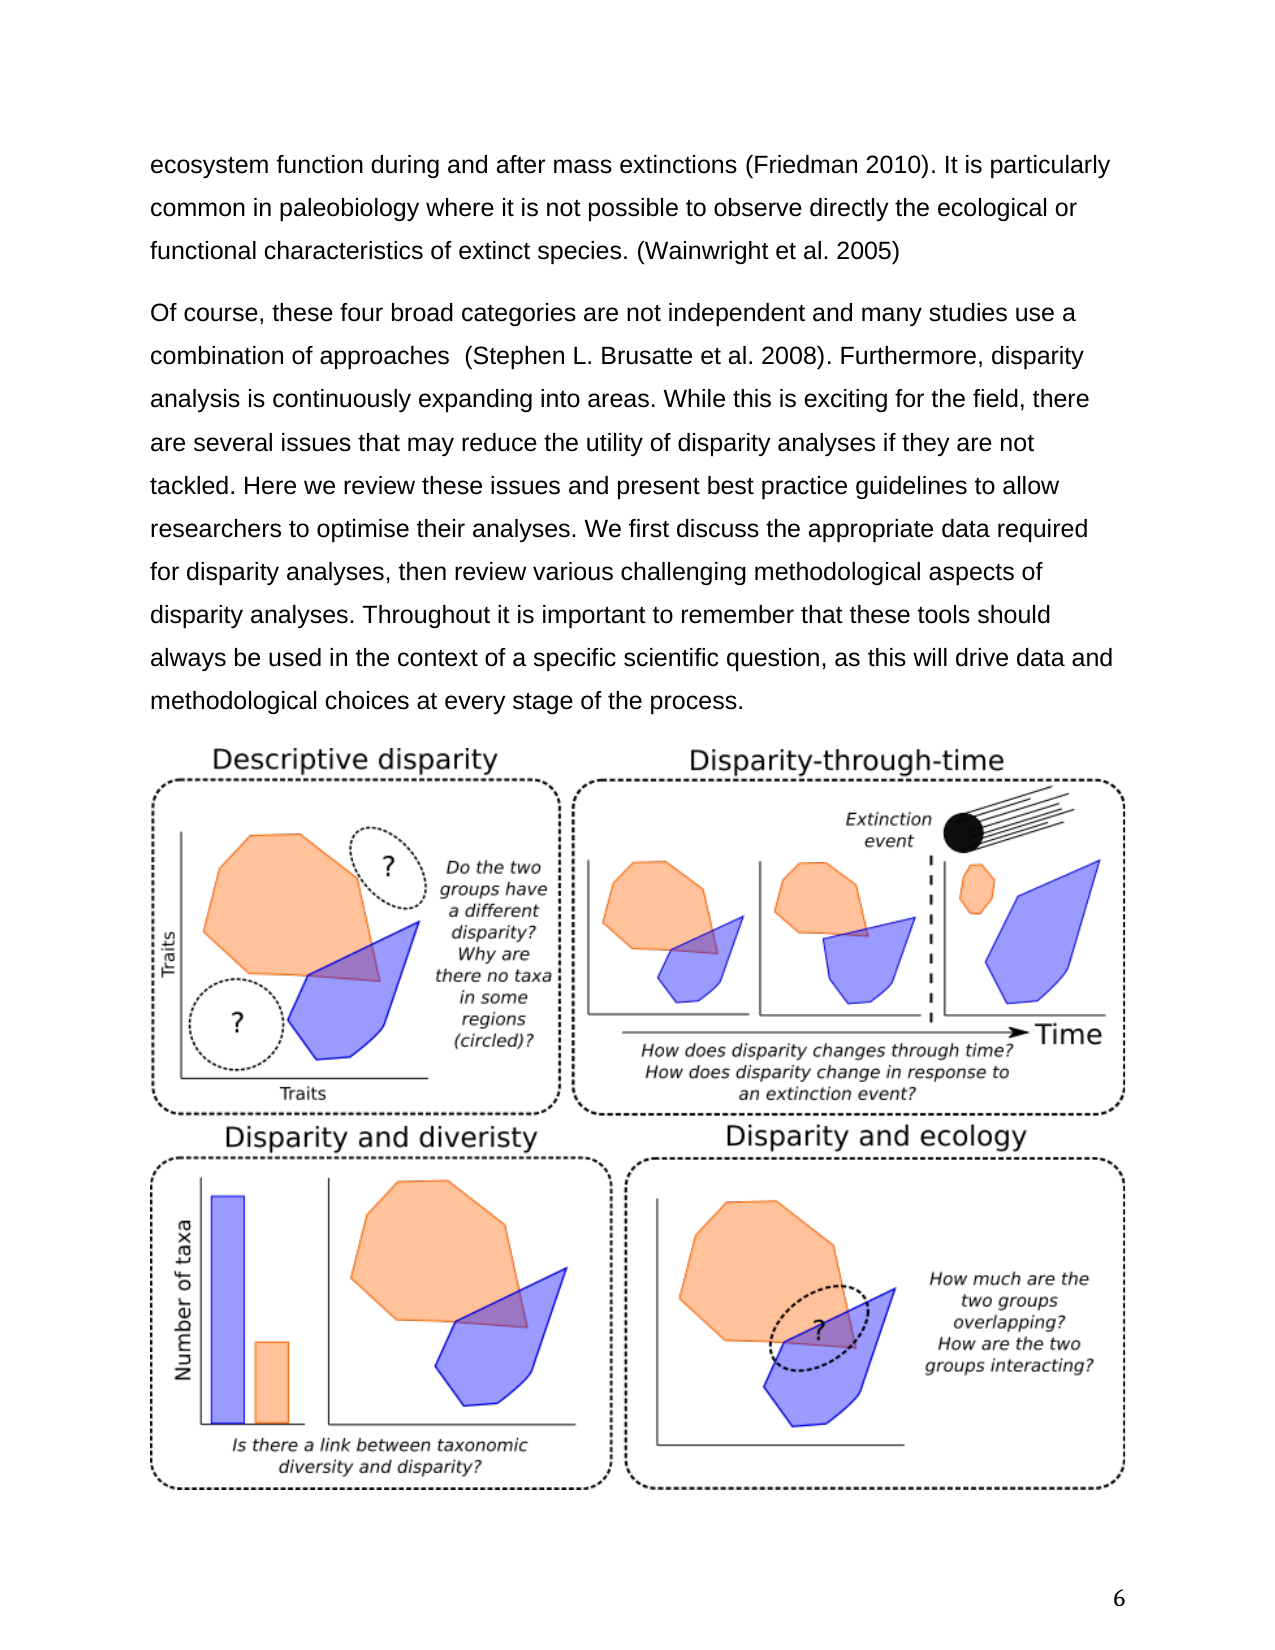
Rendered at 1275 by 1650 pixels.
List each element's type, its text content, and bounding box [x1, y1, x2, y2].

picture [150, 748, 1125, 1490]
text ecosystem function during and after mass extinctions (Friedman 2010). It is particularly common in paleobiology where it is not possible to observe directly the ecological or functional characteristics of extinct species. (Wainwright et al. 2005) [150, 150, 1125, 265]
text Of course, these four broad categories are not independent and many studies use a combination of approaches (Stephen L. Brusatte et al. 2008). Furthermore, disparity analysis is continuously expanding into areas. While this is exciting for the field, there are several issues that may reduce the utility of disparity analyses if they are not tackled. Here we review these issues and present best practice guidelines to allow researchers to optimise their analyses. We first discuss the appropriate data required for disparity analyses, then review various challenging methodological aspects of disparity analyses. Throughout it is important to remember that these tools should always be used in the context of a specific scientific question, as this will drive data and methodological choices at every stage of the process. [150, 298, 1125, 715]
